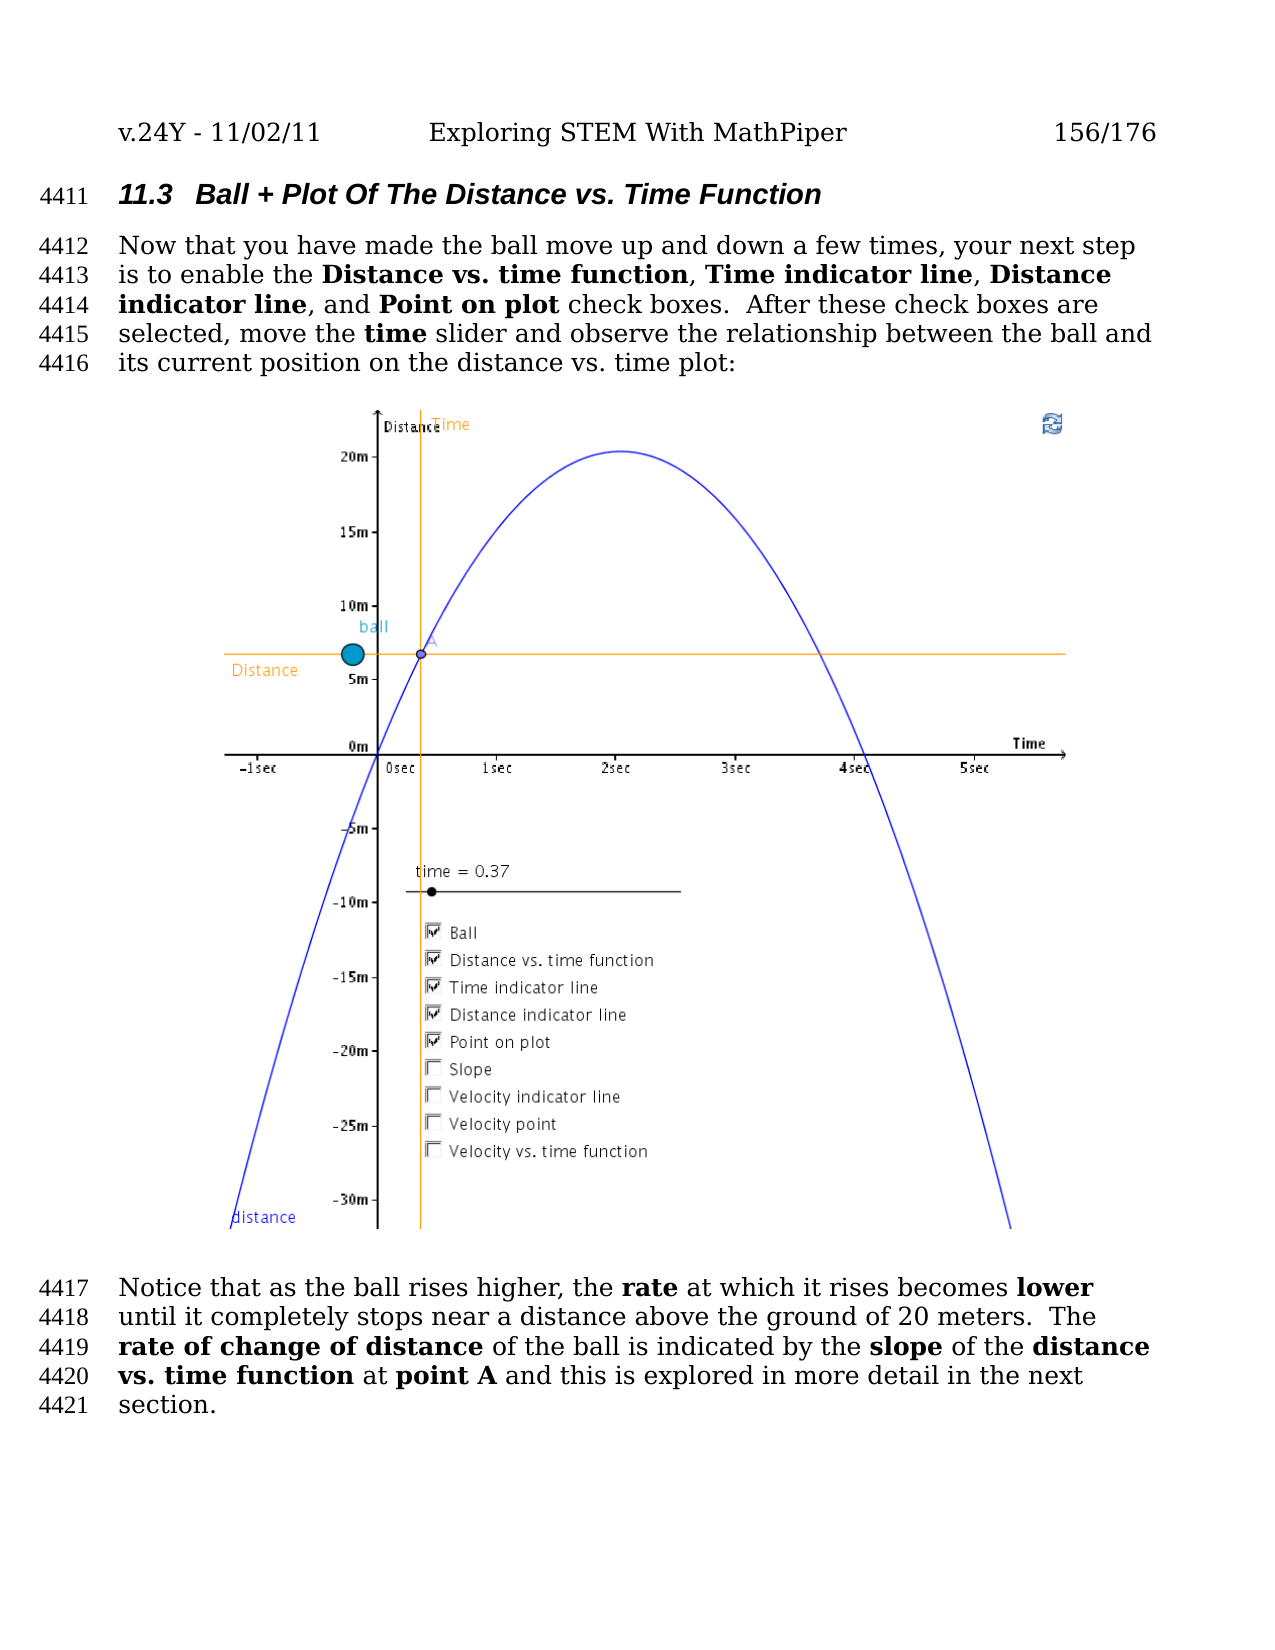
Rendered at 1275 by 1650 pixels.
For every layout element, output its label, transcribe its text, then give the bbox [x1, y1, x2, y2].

text Notice that as the ball rises higher, the rate at which it rises becomes lower until it completely stops near a distance above the ground of 20 meters. The rate of change of distance of the ball is indicated by the slope of the distance vs. time function at point A and this is explored in more detail in the next section. [118, 1273, 1157, 1419]
picture [224, 410, 1066, 1229]
text Now that you have made the ball move up and down a few times, your next step is to enable the Distance vs. time function, Time indicator line, Distance indicator line, and Point on plot check boxes. After these check boxes are selected, move the time slider and observe the relationship between the ball and its current position on the distance vs. time plot: [118, 231, 1157, 378]
subtitle Ball + Plot Of The Distance vs. Time Function [118, 177, 1157, 210]
